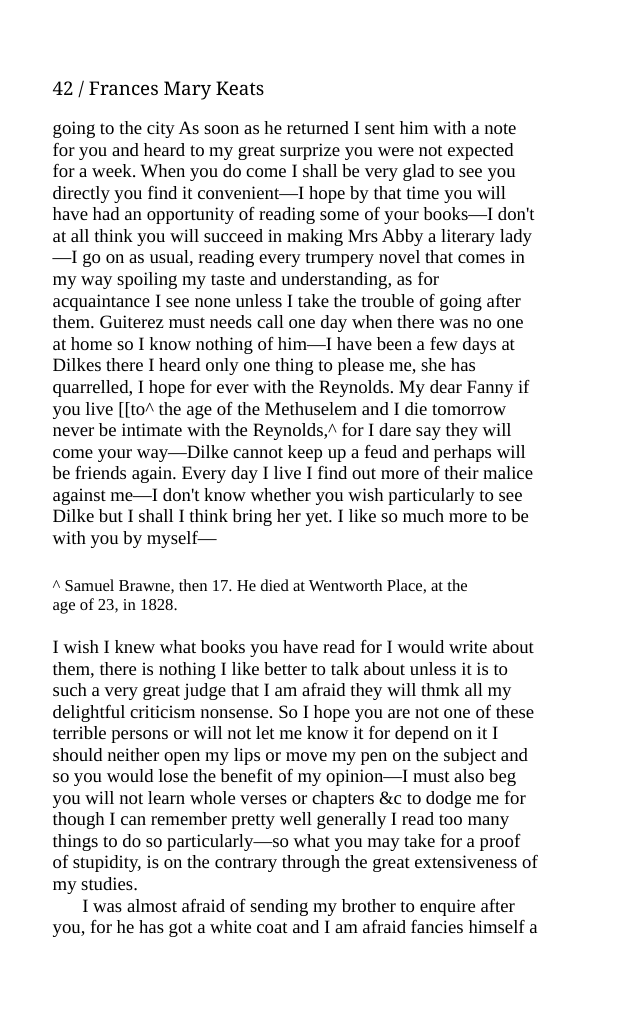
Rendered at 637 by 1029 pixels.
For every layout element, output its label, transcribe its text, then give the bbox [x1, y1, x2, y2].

text ^ Samuel Brawne, then 17. He died at Wentworth Place, at the [52, 576, 538, 595]
text age of 23, in 1828. [52, 595, 538, 614]
text I was almost afraid of sending my brother to enquire after you, for he has got a white coat and I am afraid fancies himself a [52, 894, 538, 938]
text I wish I knew what books you have read for I would write about them, there is nothing I like better to talk about unless it is to such a very great judge that I am afraid they will thmk all my delightful criticism nonsense. So I hope you are not one of these terrible persons or will not let me know it for depend on it I should neither open my lips or move my pen on the subject and so you would lose the benefit of my opinion—I must also beg you will not learn whole verses or chapters &c to dodge me for though I can remember pretty well generally I read too many things to do so particularly—so what you may take for a proof of stupidity, is on the contrary through the great extensiveness of my studies. [52, 636, 538, 894]
text going to the city As soon as he returned I sent him with a note for you and heard to my great surprize you were not expected for a week. When you do come I shall be very glad to see you directly you find it convenient—I hope by that time you will have had an opportunity of reading some of your books—I don't at all think you will succeed in making Mrs Abby a literary lady—I go on as usual, reading every trumpery novel that comes in my way spoiling my taste and understanding, as for acquaintance I see none unless I take the trouble of going after them. Guiterez must needs call one day when there was no one at home so I know nothing of him—I have been a few days at Dilkes there I heard only one thing to please me, she has quarrelled, I hope for ever with the Reynolds. My dear Fanny if you live [[to^ the age of the Methuselem and I die tomorrow never be intimate with the Reynolds,^ for I dare say they will come your way—Dilke cannot keep up a feud and perhaps will be friends again. Every day I live I find out more of their malice against me—I don't know whether you wish particularly to see Dilke but I shall I think bring her yet. I like so much more to be with you by myself— [52, 117, 538, 548]
